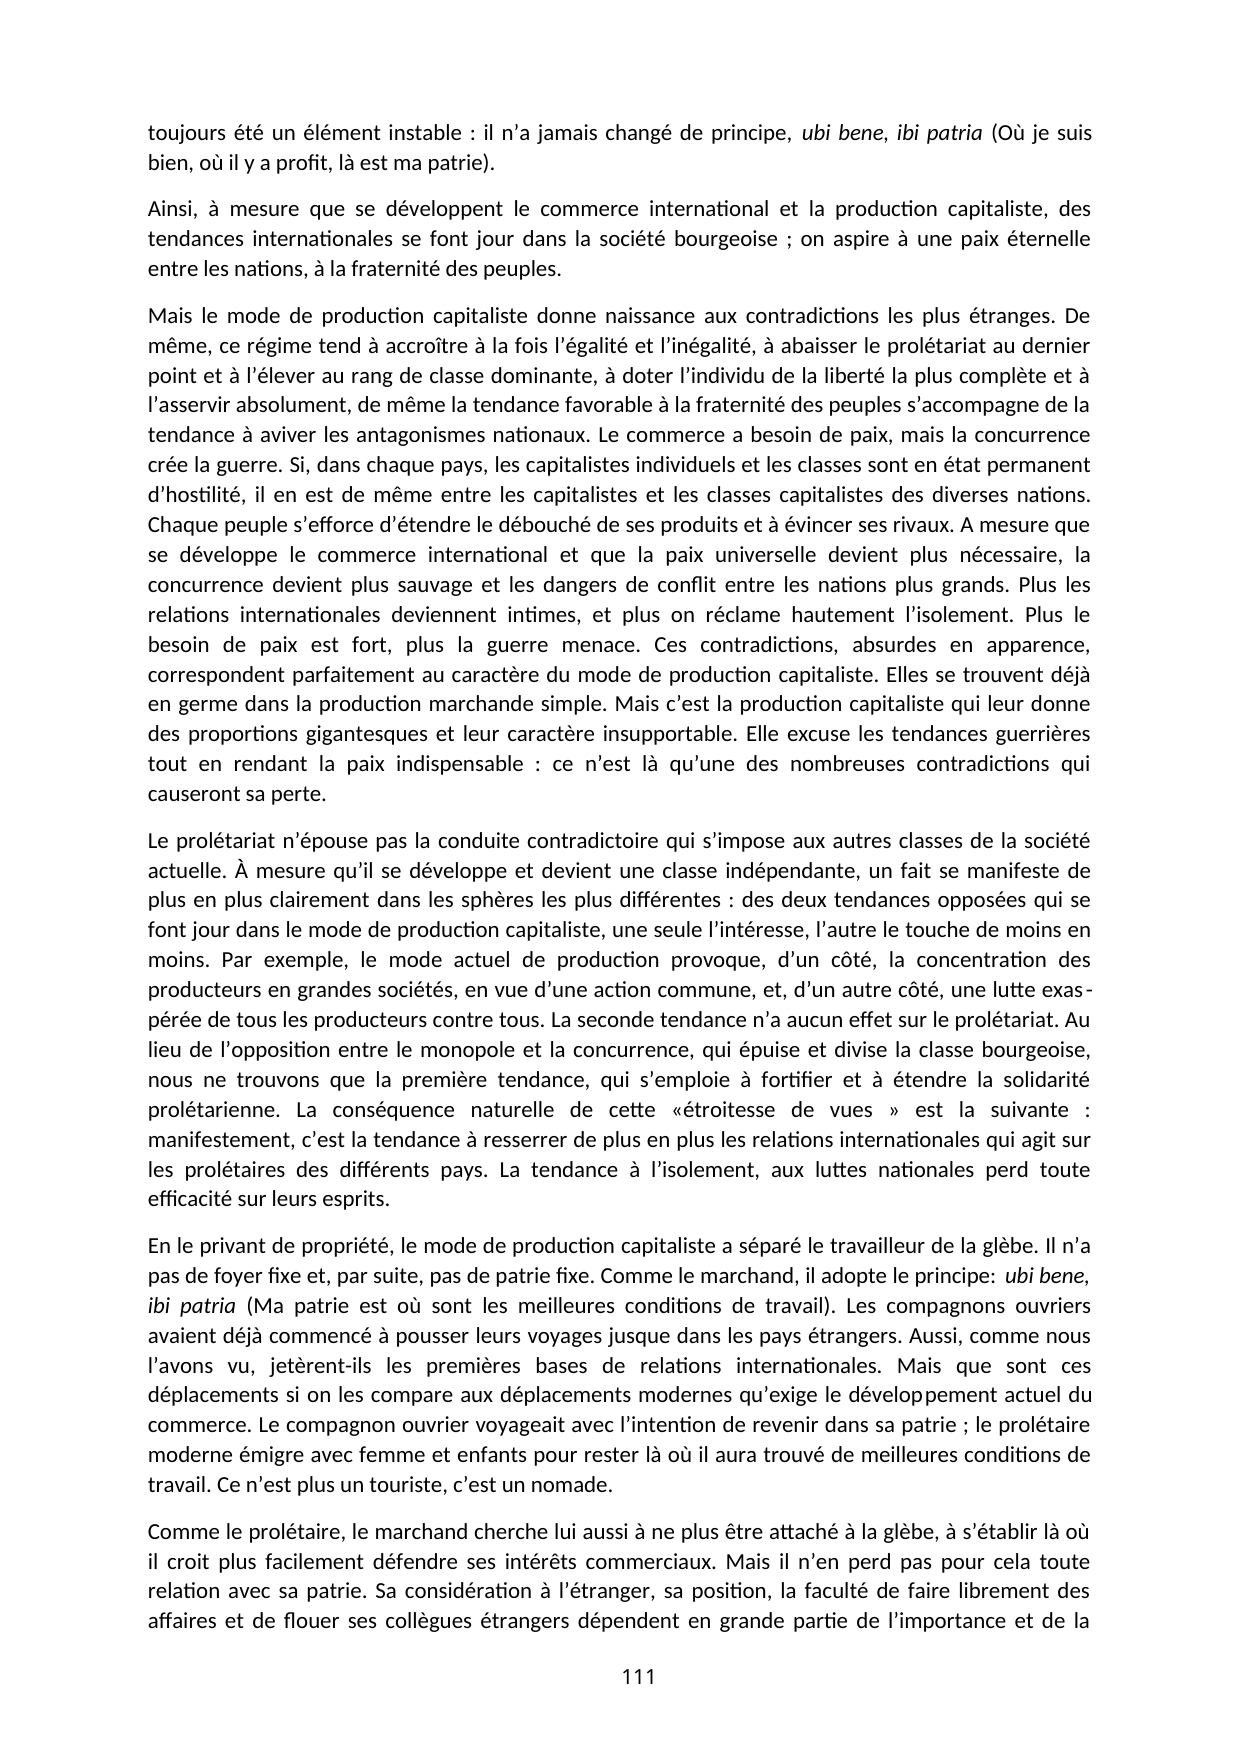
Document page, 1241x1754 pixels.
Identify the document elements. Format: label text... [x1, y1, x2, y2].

text Ainsi, à mesure que se développent le commerce international et la production capitaliste, des tendances internationales se font jour dans la société bourgeoise ; on aspire à une paix éternelle entre les nations, à la fraternité des peuples. [148, 194, 1093, 282]
text Comme le prolétaire, le marchand cherche lui aussi à ne plus être attaché à la glèbe, à s’établir là où il croit plus facilement défendre ses intérêts commerciaux. Mais il n’en perd pas pour cela toute relation avec sa patrie. Sa considération à l’étranger, sa position, la faculté de faire librement des affaires et de flouer ses collègues étrangers dépendent en grande partie de l’importance et de la [148, 1517, 1093, 1634]
text toujours été un élément instable : il n’a jamais changé de principe, ubi bene, ibi patria (Où je suis bien, où il y a profit, là est ma patrie). [148, 118, 1093, 176]
text Mais le mode de production capitaliste donne naissance aux contradictions les plus étranges. De même, ce régime tend à accroître à la fois l’égalité et l’inégalité, à abaisser le prolétariat au dernier point et à l’élever au rang de classe dominante, à doter l’individu de la liberté la plus complète et à l’asservir absolument, de même la tendance favorable à la fraternité des peuples s’accompagne de la tendance à aviver les antagonismes nationaux. Le commerce a besoin de paix, mais la concurrence crée la guerre. Si, dans chaque pays, les capitalistes individuels et les classes sont en état permanent d’hostilité, il en est de même entre les capitalistes et les classes capitalistes des diverses nations. Chaque peuple s’efforce d’étendre le débouché de ses produits et à évincer ses rivaux. A mesure que se développe le commerce international et que la paix universelle devient plus nécessaire, la concurrence devient plus sauvage et les dangers de conflit entre les nations plus grands. Plus les relations internationales deviennent intimes, et plus on réclame hautement l’isolement. Plus le besoin de paix est fort, plus la guerre menace. Ces contradictions, absurdes en apparence, correspon­dent parfaitement au caractère du mode de production capitaliste. Elles se trouvent déjà en germe dans la production marchande simple. Mais c’est la production capitaliste qui leur donne des proportions gigantesques et leur caractère insupportable. Elle excuse les tendances guerrières tout en rendant la paix indispensable : ce n’est là qu’une des nombreuses contradictions qui causeront sa perte. [148, 301, 1093, 807]
text En le privant de propriété, le mode de production capitaliste a séparé le travailleur de la glèbe. Il n’a pas de foyer fixe et, par suite, pas de patrie fixe. Comme le marchand, il adopte le principe: ubi bene, ibi patria (Ma patrie est où sont les meilleures conditions de travail). Les compagnons ouvriers avaient déjà commencé à pousser leurs voyages jusque dans les pays étrangers. Aussi, comme nous l’avons vu, jetèrent-ils les premières bases de relations internationales. Mais que sont ces déplacements si on les compare aux déplacements modernes qu’exige le dévelop­pement actuel du commerce. Le compagnon ouvrier voyageait avec l’intention de revenir dans sa patrie ; le prolétaire moderne émigre avec femme et enfants pour rester là où il aura trouvé de meilleures conditions de travail. Ce n’est plus un touriste, c’est un nomade. [148, 1231, 1093, 1498]
text Le prolétariat n’épouse pas la conduite contradictoire qui s’impose aux autres classes de la société actuelle. À mesure qu’il se développe et devient une classe indépendante, un fait se manifeste de plus en plus clairement dans les sphères les plus différentes : des deux tendances opposées qui se font jour dans le mode de production capitaliste, une seule l’intéresse, l’autre le touche de moins en moins. Par exemple, le mode actuel de production provoque, d’un côté, la concentration des producteurs en grandes sociétés, en vue d’une action commune, et, d’un autre côté, une lutte exas­pérée de tous les producteurs contre tous. La seconde tendance n’a aucun effet sur le prolétariat. Au lieu de l’opposition entre le monopole et la concurrence, qui épuise et divise la classe bourgeoise, nous ne trouvons que la première tendance, qui s’emploie à fortifier et à étendre la solidarité prolétarienne. La conséquence naturelle de cette «étroitesse de vues » est la suivante : manifestement, c’est la tendance à resserrer de plus en plus les relations internationales qui agit sur les prolétaires des différents pays. La tendance à l’isolement, aux luttes nationales perd toute efficacité sur leurs esprits. [148, 826, 1093, 1213]
